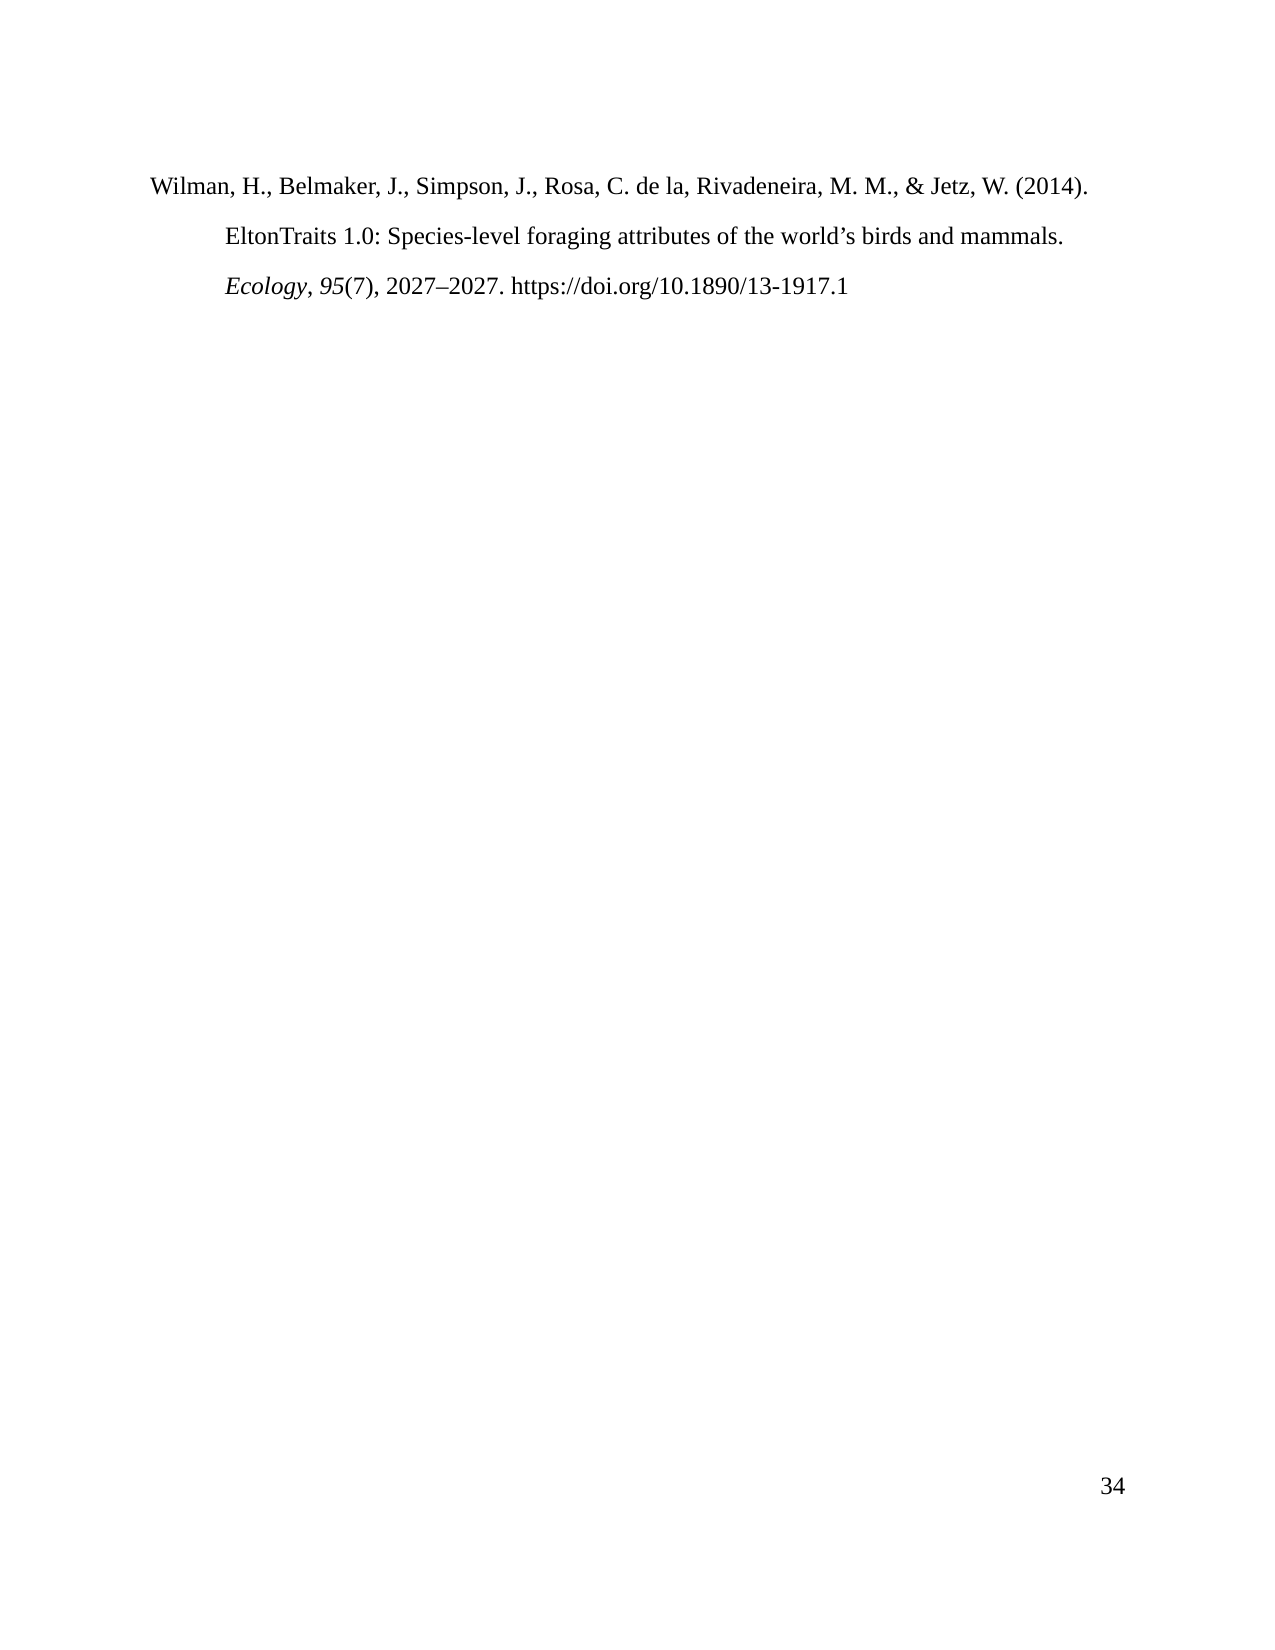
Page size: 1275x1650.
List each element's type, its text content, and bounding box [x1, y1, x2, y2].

text Wilman, H., Belmaker, J., Simpson, J., Rosa, C. de la, Rivadeneira, M. M., & Jetz, W. (2014). EltonTraits 1.0: Species-level foraging attributes of the world’s birds and mammals. Ecology, 95(7), 2027–2027. https://doi.org/10.1890/13-1917.1 [150, 150, 1125, 300]
